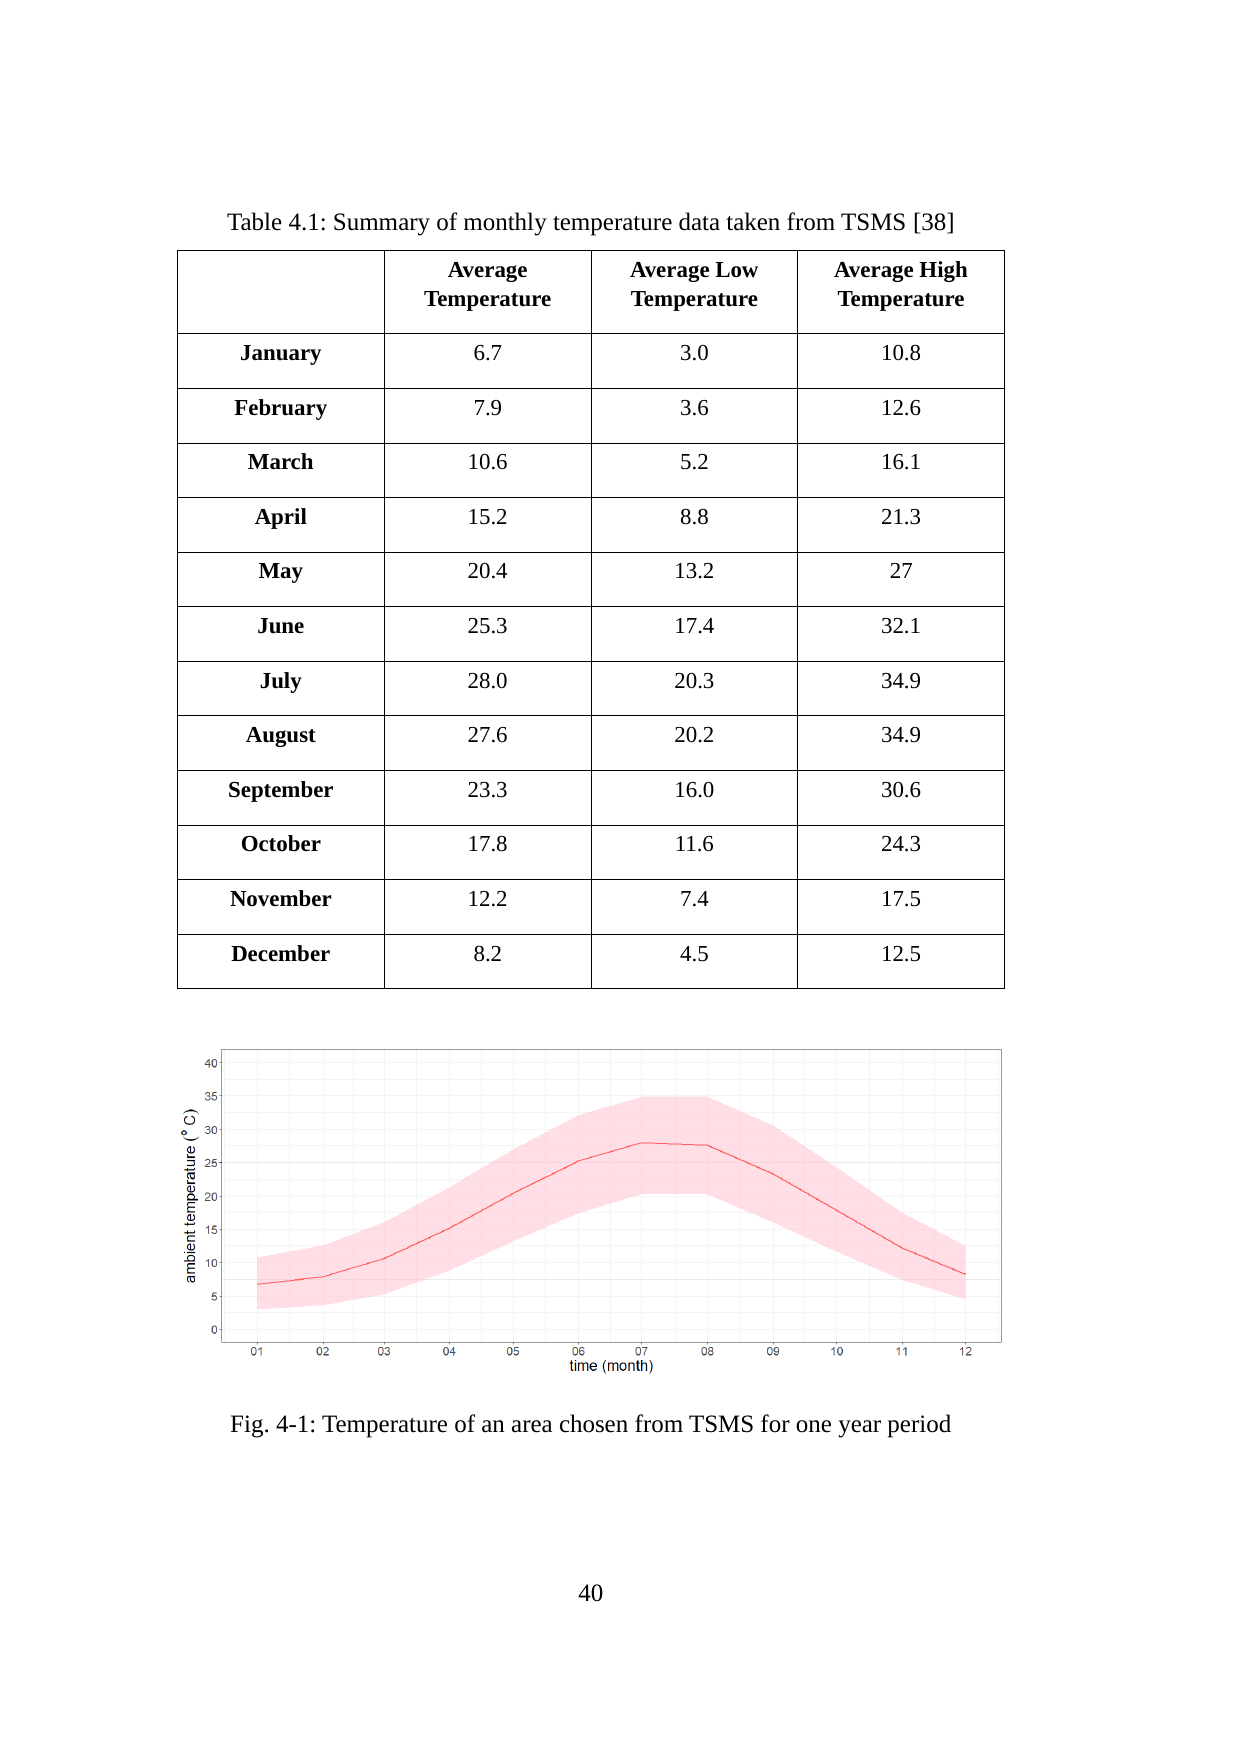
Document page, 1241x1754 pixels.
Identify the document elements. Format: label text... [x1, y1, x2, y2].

table_cell 27 [798, 553, 1004, 606]
table_cell 27.6 [385, 716, 591, 770]
table_header Average Low Temperature [592, 251, 797, 333]
table_cell 16.0 [592, 771, 797, 824]
table_cell September [178, 771, 384, 824]
table_cell August [178, 716, 384, 770]
table_header [178, 251, 384, 333]
table_cell 11.6 [592, 826, 797, 879]
table_cell 21.3 [798, 498, 1004, 552]
table_cell June [178, 607, 384, 661]
table_cell 17.8 [385, 826, 591, 879]
table_cell May [178, 553, 384, 606]
table_cell 34.9 [798, 662, 1004, 715]
table_cell 23.3 [385, 771, 591, 824]
table_cell December [178, 935, 384, 988]
table_cell 8.8 [592, 498, 797, 552]
table_cell March [178, 444, 384, 497]
table_cell November [178, 880, 384, 934]
table_cell 3.6 [592, 389, 797, 442]
table_header Average Temperature [385, 251, 591, 333]
table_cell 15.2 [385, 498, 591, 552]
table_cell 5.2 [592, 444, 797, 497]
table_cell 32.1 [798, 607, 1004, 661]
table_cell 16.1 [798, 444, 1004, 497]
table_cell 34.9 [798, 716, 1004, 770]
table_cell 7.4 [592, 880, 797, 934]
table_cell April [178, 498, 384, 552]
table_cell 28.0 [385, 662, 591, 715]
table_cell 17.4 [592, 607, 797, 661]
table_cell 10.8 [798, 334, 1004, 388]
table_cell January [178, 334, 384, 388]
table_cell July [178, 662, 384, 715]
table_cell 12.6 [798, 389, 1004, 442]
table_cell 6.7 [385, 334, 591, 388]
table_cell 30.6 [798, 771, 1004, 824]
table_cell 12.5 [798, 935, 1004, 988]
table_cell 7.9 [385, 389, 591, 442]
table_cell 10.6 [385, 444, 591, 497]
table_cell 20.4 [385, 553, 591, 606]
table_cell 25.3 [385, 607, 591, 661]
text Table 4.1: Summary of monthly temperature data taken from TSMS [38]⁠ [177, 207, 1004, 236]
table_cell 20.3 [592, 662, 797, 715]
text Fig. 4-1: Temperature of an area chosen from TSMS for one year period [177, 1409, 1004, 1437]
table_cell 12.2 [385, 880, 591, 934]
table_cell February [178, 389, 384, 442]
table_cell 8.2 [385, 935, 591, 988]
table_cell October [178, 826, 384, 879]
picture [177, 1045, 1005, 1376]
table_cell 24.3 [798, 826, 1004, 879]
table_cell 17.5 [798, 880, 1004, 934]
table_cell 20.2 [592, 716, 797, 770]
table_cell 4.5 [592, 935, 797, 988]
table_cell 3.0 [592, 334, 797, 388]
table_header Average High Temperature [798, 251, 1004, 333]
table_cell 13.2 [592, 553, 797, 606]
